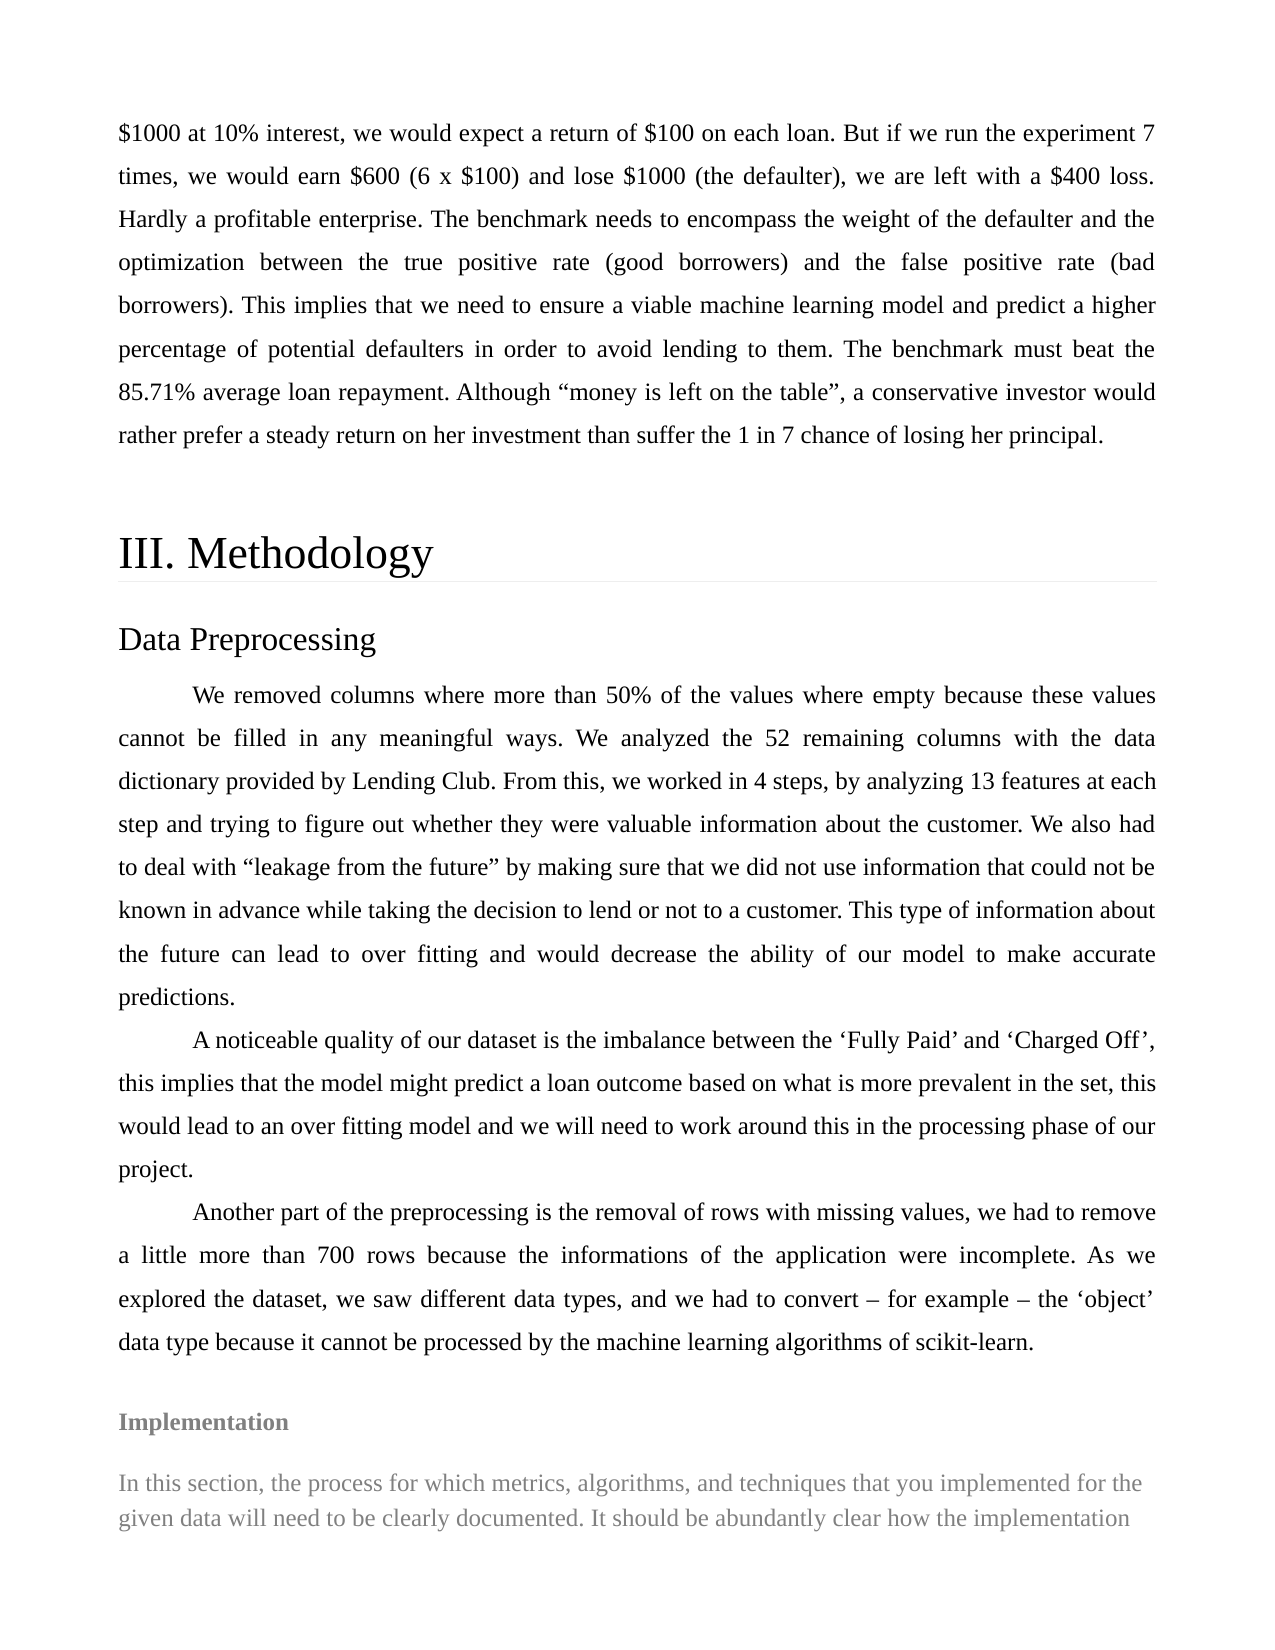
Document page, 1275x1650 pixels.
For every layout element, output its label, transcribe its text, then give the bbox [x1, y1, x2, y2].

text $1000 at 10% interest, we would expect a return of $100 on each loan. But if we run the experiment 7 times, we would earn $600 (6 x $100) and lose $1000 (the defaulter), we are left with a $400 loss. Hardly a profitable enterprise. The benchmark needs to encompass the weight of the defaulter and the optimization between the true positive rate (good borrowers) and the false positive rate (bad borrowers). This implies that we need to ensure a viable machine learning model and predict a higher percentage of potential defaulters in order to avoid lending to them. The benchmark must beat the 85.71% average loan repayment. Although “money is left on the table”, a conservative investor would rather prefer a steady return on her investment than suffer the 1 in 7 chance of losing her principal. [118, 118, 1157, 449]
text Another part of the preprocessing is the removal of rows with missing values, we had to remove a little more than 700 rows because the informations of the application were incomplete. As we explored the dataset, we saw different data types, and we had to convert – for example – the ‘object’ data type because it cannot be processed by the machine learning algorithms of scikit-learn. [118, 1197, 1157, 1356]
text A noticeable quality of our dataset is the imbalance between the ‘Fully Paid’ and ‘Charged Off’, this implies that the model might predict a loan outcome based on what is more prevalent in the set, this would lead to an over fitting model and we will need to work around this in the processing phase of our project. [118, 1025, 1157, 1183]
text Data Preprocessing [118, 619, 1157, 658]
subtitle Implementation [118, 1407, 1157, 1436]
subtitle III. Methodology [118, 526, 1157, 581]
text In this section, the process for which metrics, algorithms, and techniques that you implemented for the given data will need to be clearly documented. It should be abundantly clear how the implementation [118, 1468, 1157, 1532]
text We removed columns where more than 50% of the values where empty because these values cannot be filled in any meaningful ways. We analyzed the 52 remaining columns with the data dictionary provided by Lending Club. From this, we worked in 4 steps, by analyzing 13 features at each step and trying to figure out whether they were valuable information about the customer. We also had to deal with “leakage from the future” by making sure that we did not use information that could not be known in advance while taking the decision to lend or not to a customer. This type of information about the future can lead to over fitting and would decrease the ability of our model to make accurate predictions. [118, 680, 1157, 1011]
